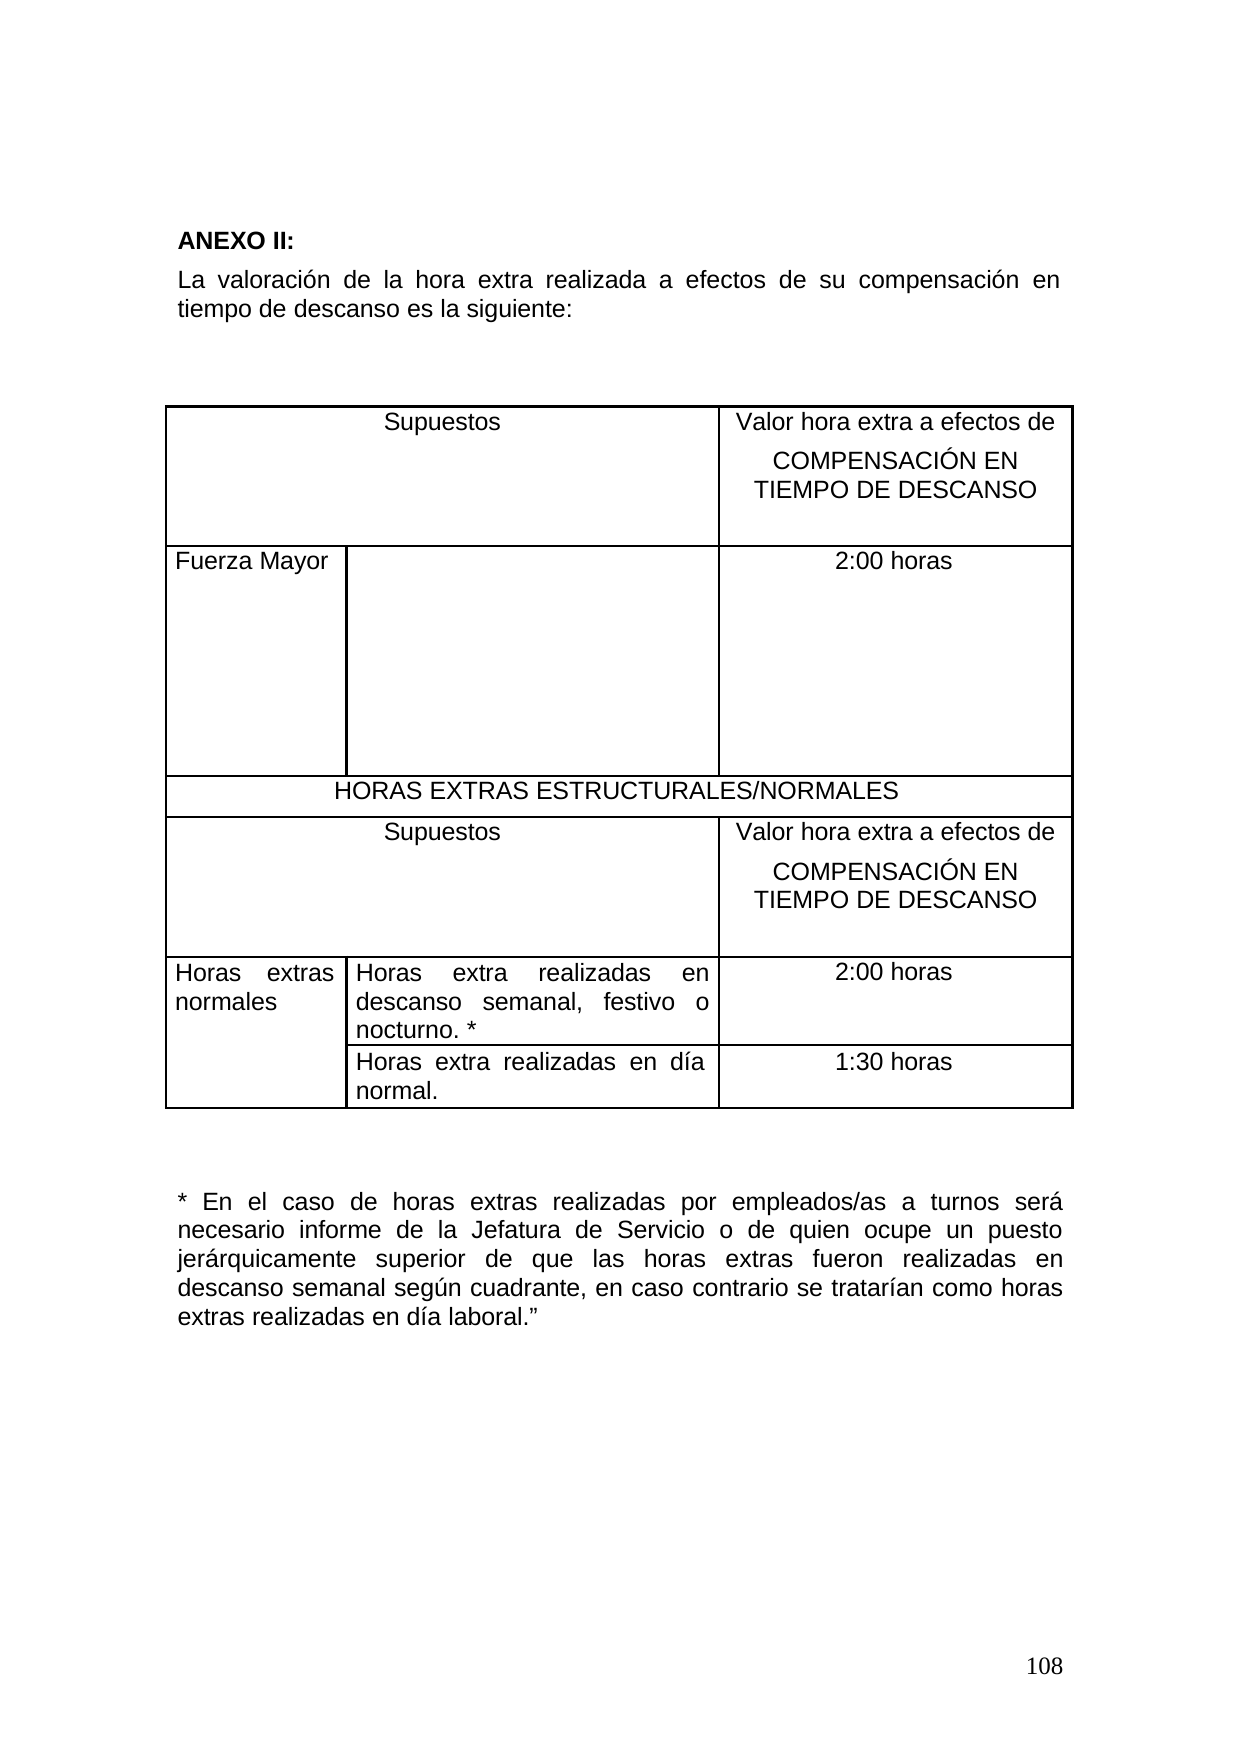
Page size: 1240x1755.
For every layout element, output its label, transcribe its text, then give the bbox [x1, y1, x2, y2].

table_cell 1:30 horas [720, 1046, 1071, 1107]
table_cell Valor hora extra a efectos de COMPENSACIÓN EN TIEMPO DE DESCANSO [720, 818, 1071, 956]
table_cell 2:00 horas [720, 958, 1071, 1044]
table_cell Horas extras normales [167, 958, 345, 1107]
table_cell [348, 743, 718, 775]
subtitle ANEXO II: [177, 226, 1085, 254]
table_header Valor hora extra a efectos de COMPENSACIÓN EN TIEMPO DE DESCANSO [720, 408, 1071, 545]
text La valoración de la hora extra realizada a efectos de su compensación en tiempo de descanso es la siguiente: [177, 265, 1063, 322]
table_cell Fuerza Mayor [167, 547, 345, 775]
table_header Supuestos [167, 408, 718, 545]
table_cell HORAS EXTRAS ESTRUCTURALES/NORMALES [167, 777, 1071, 816]
table_cell Horas extra realizadas en descanso semanal, festivo o nocturno. * [348, 958, 718, 1044]
table_cell Horas extra realizadas en día normal. [348, 1046, 718, 1107]
table_cell 2:00 horas [720, 547, 1071, 775]
table_cell [348, 547, 718, 741]
text * En el caso de horas extras realizadas por empleados/as a turnos será necesario informe de la Jefatura de Servicio o de quien ocupe un puesto jerárquicamente superior de que las horas extras fueron realizadas en descanso semanal según cuadrante, en caso contrario se tratarían como horas extras realizadas en día laboral.” [177, 1187, 1063, 1330]
table_cell Supuestos [167, 818, 718, 956]
